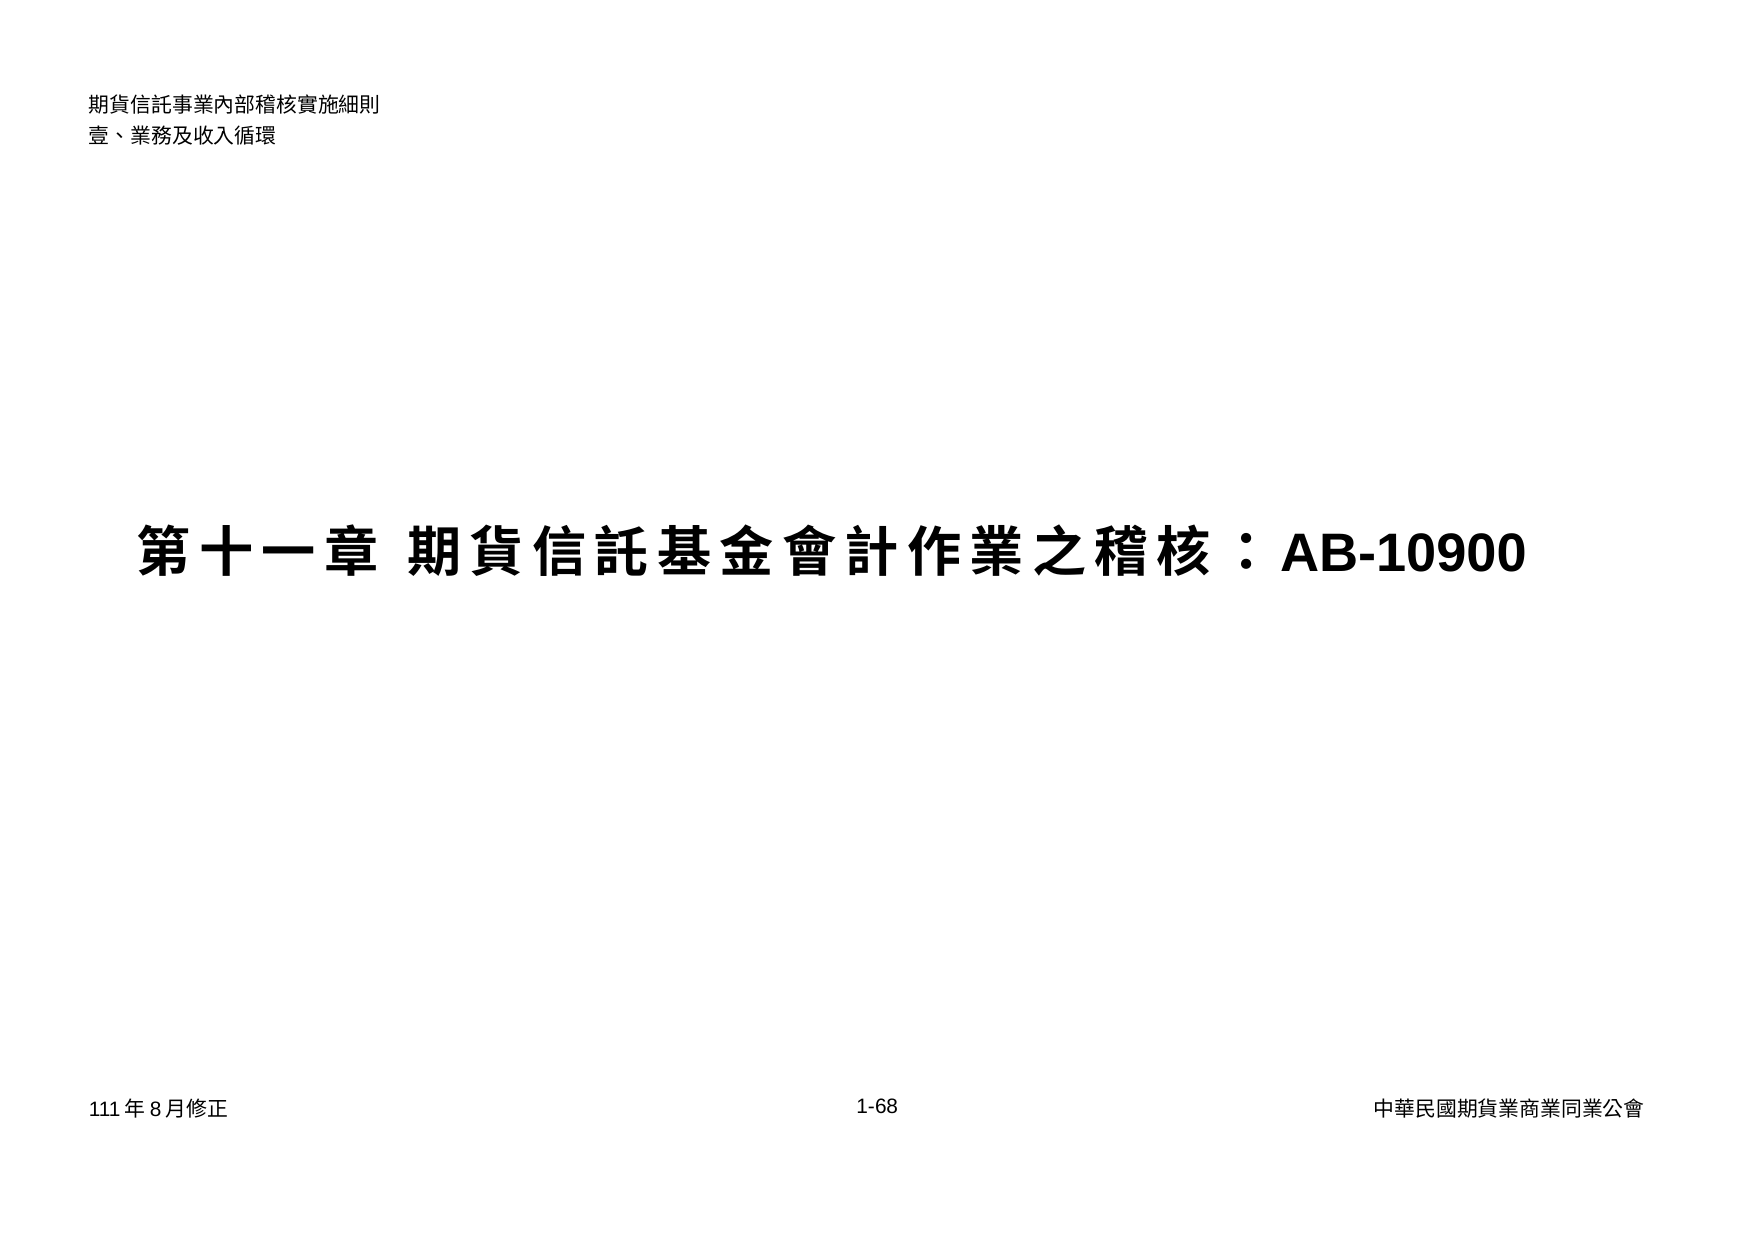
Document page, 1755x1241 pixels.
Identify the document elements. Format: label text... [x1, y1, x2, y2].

subtitle 期貨信託基金會計作業之稽核：AB-10900 [128, 464, 1663, 589]
